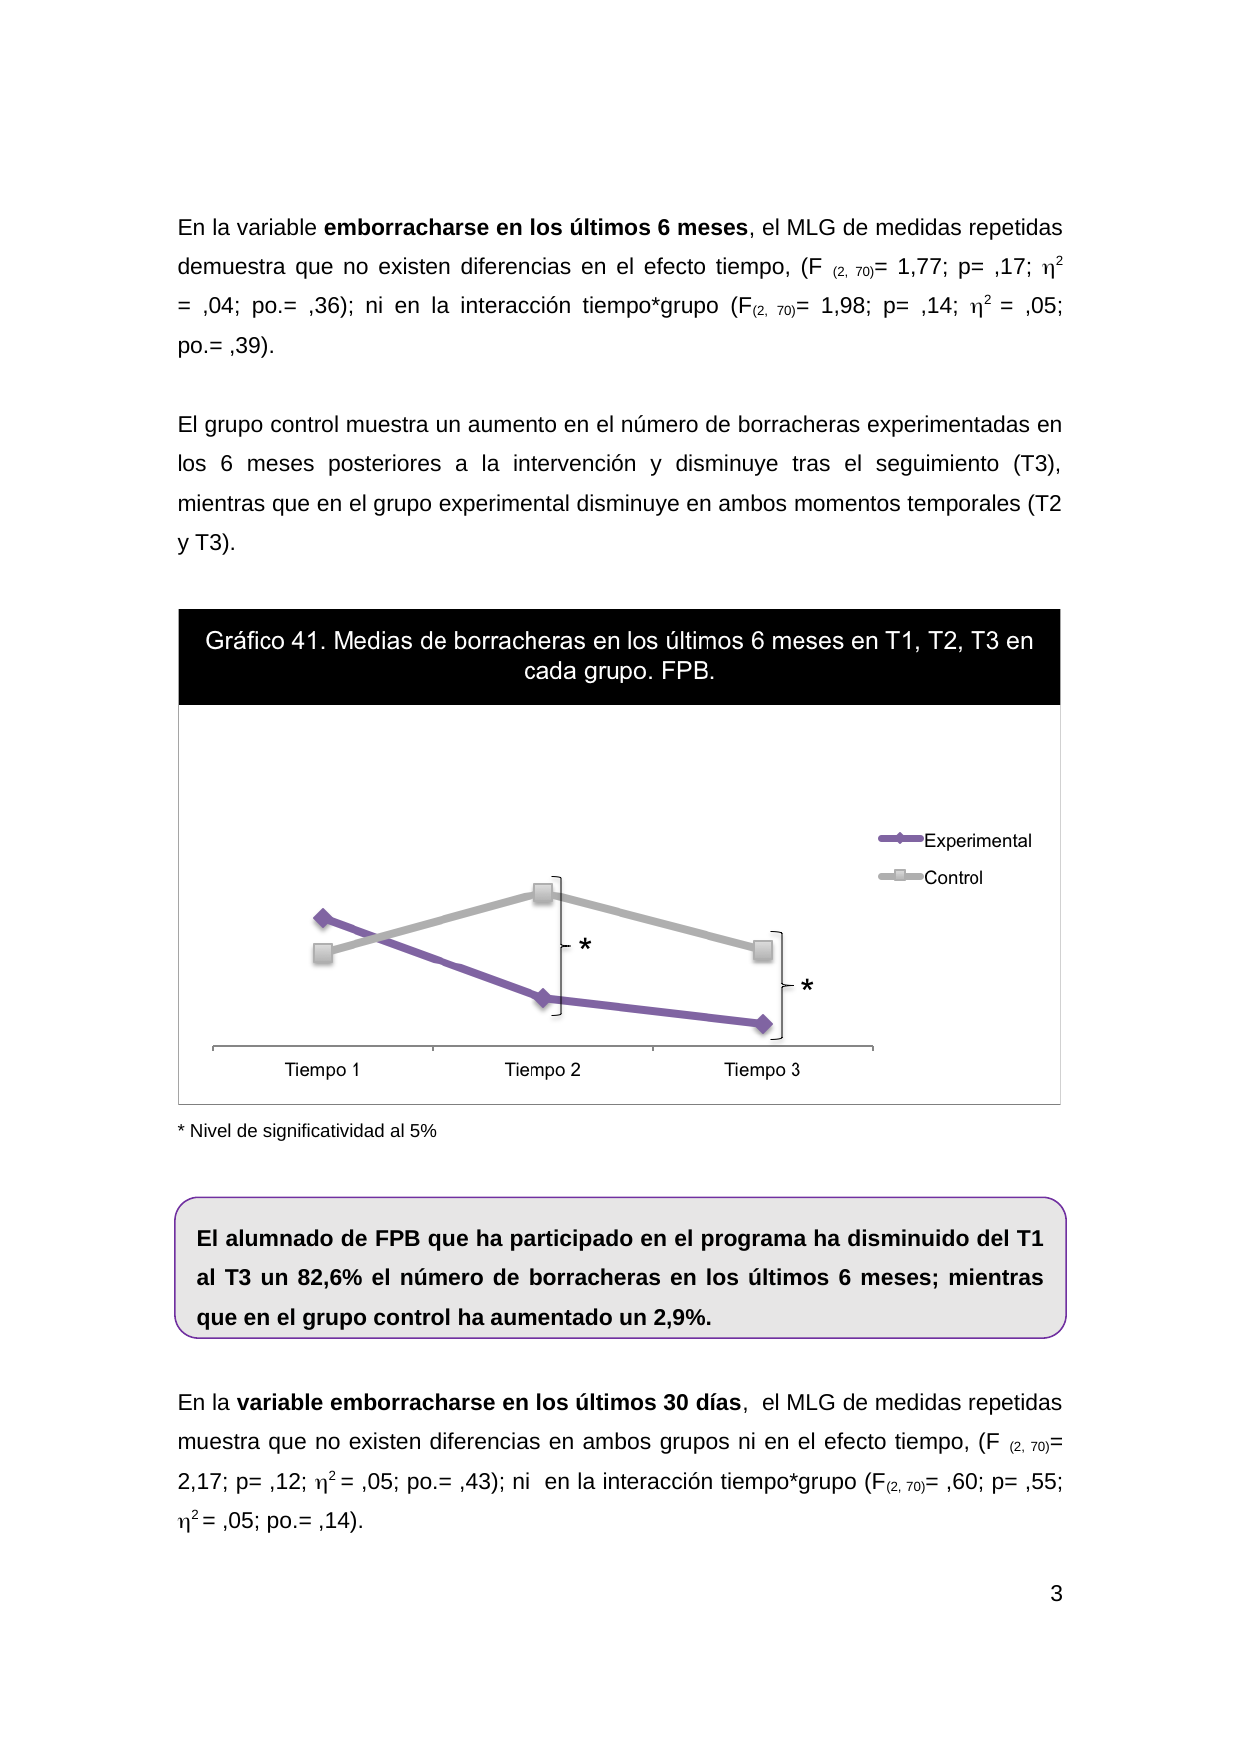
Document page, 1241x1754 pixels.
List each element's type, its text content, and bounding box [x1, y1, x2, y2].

text En la variable emborracharse en los últimos 6 meses, el MLG de medidas repetidas demuestra que no existen diferencias en el efecto tiempo, (F (2, 70)= 1,77; p= ,17; 2 = ,04; po.= ,36); ni en la interacción tiempo*grupo (F(2, 70)= 1,98; p= ,14; 2 = ,05; po.= ,39). [177, 213, 1063, 358]
picture [178, 609, 1061, 1105]
text * Nivel de significatividad al 5% [177, 1120, 1063, 1141]
text El grupo control muestra un aumento en el número de borracheras experimentadas en los 6 meses posteriores a la intervención y disminuye tras el seguimiento (T3), mientras que en el grupo experimental disminuye en ambos momentos temporales (T2 y T3). [177, 411, 1063, 556]
text En la variable emborracharse en los últimos 30 días, el MLG de medidas repetidas muestra que no existen diferencias en ambos grupos ni en el efecto tiempo, (F (2, 70)= 2,17; p= ,12; 2 = ,05; po.= ,43); ni en la interacción tiempo*grupo (F(2, 70)= ,60; p= ,55; 2 = ,05; po.= ,14). [177, 1389, 1063, 1534]
